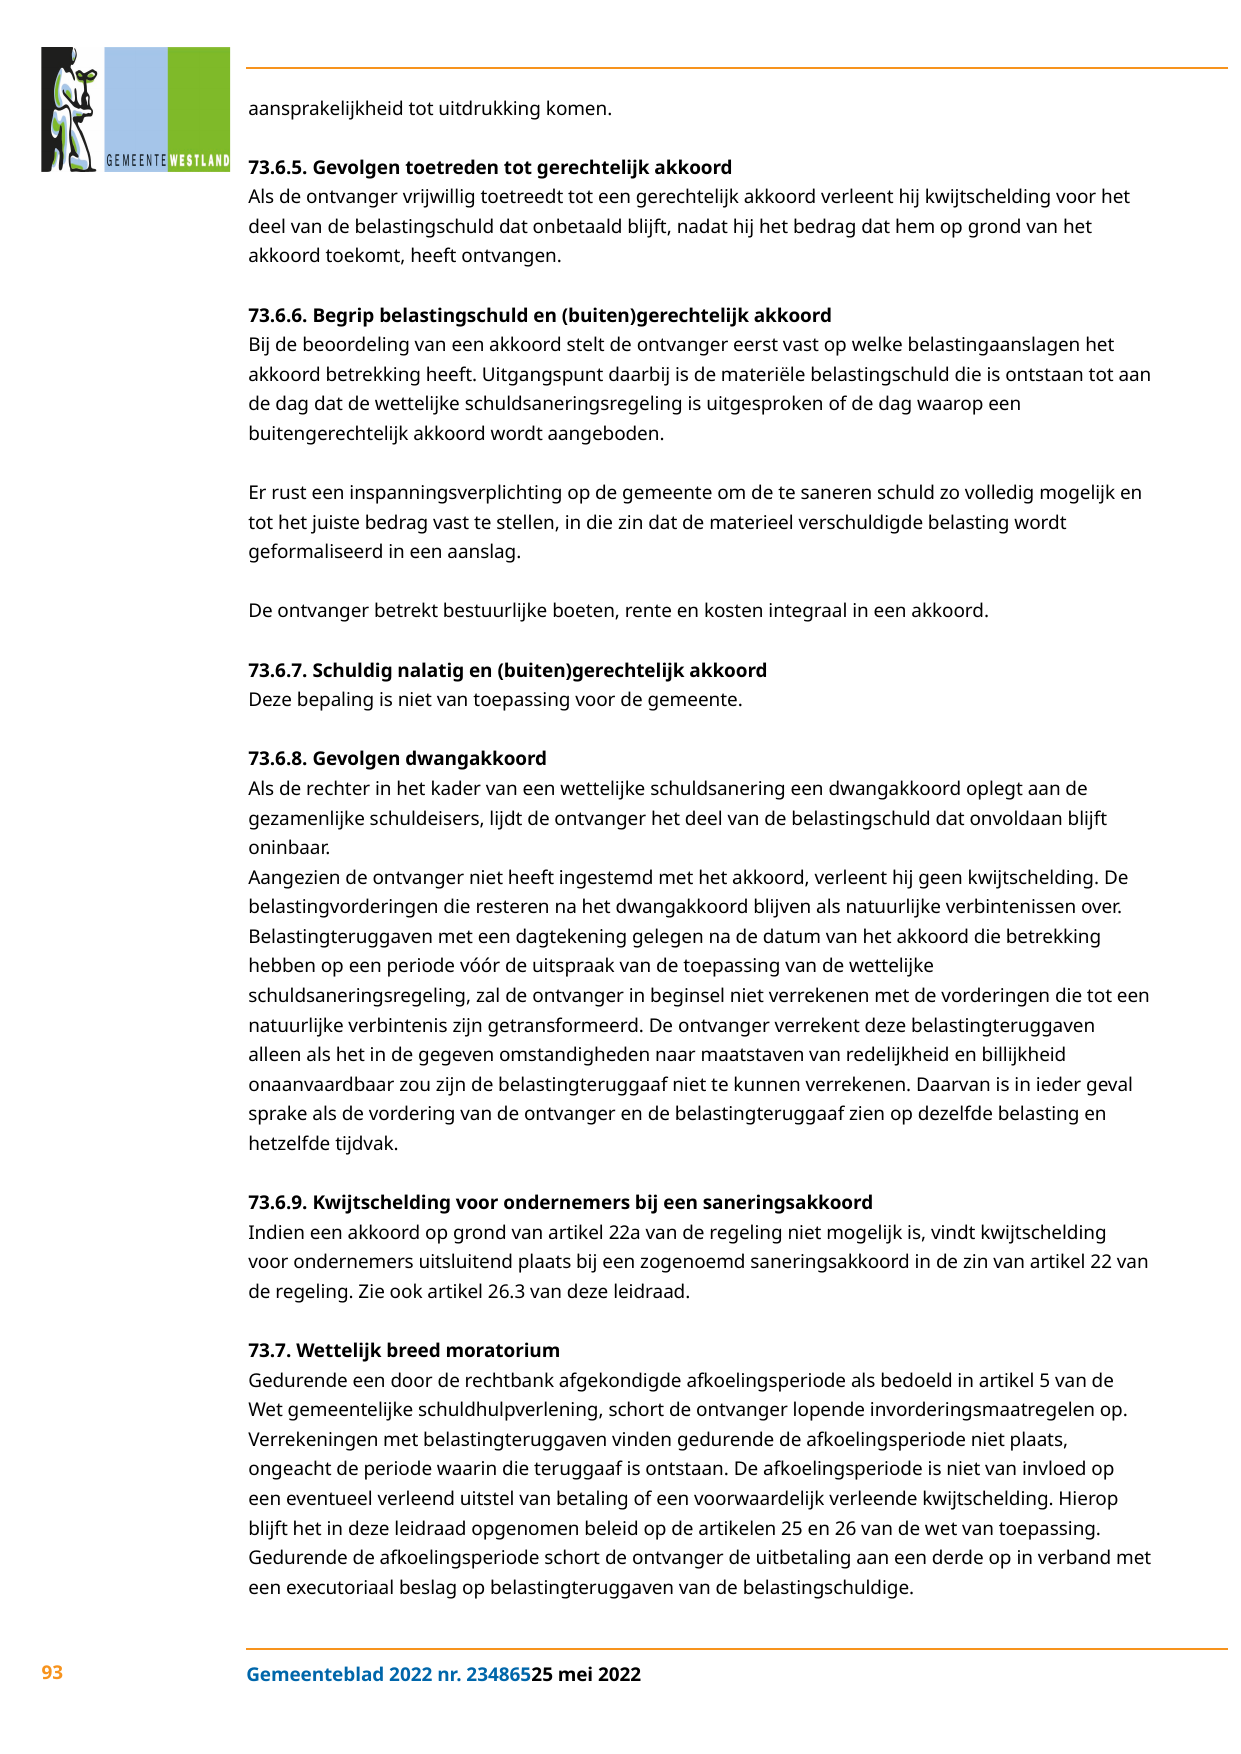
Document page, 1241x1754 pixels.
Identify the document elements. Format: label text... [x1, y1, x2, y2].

text Als de rechter in het kader van een wettelijke schuldsanering een dwangakkoord oplegt aan de gezamenlijke schuldeisers, lijdt de ontvanger het deel van de belastingschuld dat onvoldaan blijft oninbaar. [248, 775, 1152, 860]
text aansprakelijkheid tot uitdrukking komen. [248, 95, 1152, 121]
text 73.6.5. Gevolgen toetreden tot gerechtelijk akkoord [248, 154, 1152, 180]
text Aangezien de ontvanger niet heeft ingestemd met het akkoord, verleent hij geen kwijtschelding. De belastingvorderingen die resteren na het dwangakkoord blijven als natuurlijke verbintenissen over. [248, 864, 1152, 919]
text Als de ontvanger vrijwillig toetreedt tot een gerechtelijk akkoord verleent hij kwijtschelding voor het deel van de belastingschuld dat onbetaald blijft, nadat hij het bedrag dat hem op grond van het akkoord toekomt, heeft ontvangen. [248, 183, 1152, 268]
text 73.6.8. Gevolgen dwangakkoord [248, 746, 1152, 771]
text 73.6.6. Begrip belastingschuld en (buiten)gerechtelijk akkoord [248, 302, 1152, 328]
text 73.6.7. Schuldig nalatig en (buiten)gerechtelijk akkoord [248, 657, 1152, 683]
text 73.6.9. Kwijtschelding voor ondernemers bij een saneringsakkoord [248, 1189, 1152, 1215]
text Er rust een inspanningsverplichting op de gemeente om de te saneren schuld zo volledig mogelijk en tot het juiste bedrag vast te stellen, in die zin dat de materieel verschuldigde belasting wordt geformaliseerd in een aanslag. [248, 479, 1152, 564]
text Indien een akkoord op grond van artikel 22a van de regeling niet mogelijk is, vindt kwijtschelding voor ondernemers uitsluitend plaats bij een zogenoemd saneringsakkoord in de zin van artikel 22 van de regeling. Zie ook artikel 26.3 van deze leidraad. [248, 1219, 1152, 1304]
text Deze bepaling is niet van toepassing voor de gemeente. [248, 686, 1152, 712]
text Gedurende een door de rechtbank afgekondigde afkoelingsperiode als bedoeld in artikel 5 van de Wet gemeentelijke schuldhulpverlening, schort de ontvanger lopende invorderingsmaatregelen op. Verrekeningen met belastingteruggaven vinden gedurende de afkoelingsperiode niet plaats, ongeacht de periode waarin die teruggaaf is ontstaan. De afkoelingsperiode is niet van invloed op een eventueel verleend uitstel van betaling of een voorwaardelijk verleende kwijtschelding. Hierop blijft het in deze leidraad opgenomen beleid op de artikelen 25 en 26 van de wet van toepassing. Gedurende de afkoelingsperiode schort de ontvanger de uitbetaling aan een derde op in verband met een executoriaal beslag op belastingteruggaven van de belastingschuldige. [248, 1367, 1152, 1600]
text Bij de beoordeling van een akkoord stelt de ontvanger eerst vast op welke belastingaanslagen het akkoord betrekking heeft. Uitgangspunt daarbij is de materiële belastingschuld die is ontstaan tot aan de dag dat de wettelijke schuldsaneringsregeling is uitgesproken of de dag waarop een buitengerechtelijk akkoord wordt aangeboden. [248, 331, 1152, 446]
text 73.7. Wettelijk breed moratorium [248, 1337, 1152, 1363]
text De ontvanger betrekt bestuurlijke boeten, rente en kosten integraal in een akkoord. [248, 598, 1152, 623]
text Belastingteruggaven met een dagtekening gelegen na de datum van het akkoord die betrekking hebben op een periode vóór de uitspraak van de toepassing van de wettelijke schuldsaneringsregeling, zal de ontvanger in beginsel niet verrekenen met de vorderingen die tot een natuurlijke verbintenis zijn getransformeerd. De ontvanger verrekent deze belastingteruggaven alleen als het in de gegeven omstandigheden naar maatstaven van redelijkheid en billijkheid onaanvaardbaar zou zijn de belastingteruggaaf niet te kunnen verrekenen. Daarvan is in ieder geval sprake als de vordering van de ontvanger en de belastingteruggaaf zien op dezelfde belasting en hetzelfde tijdvak. [248, 923, 1152, 1156]
picture [41, 47, 231, 172]
